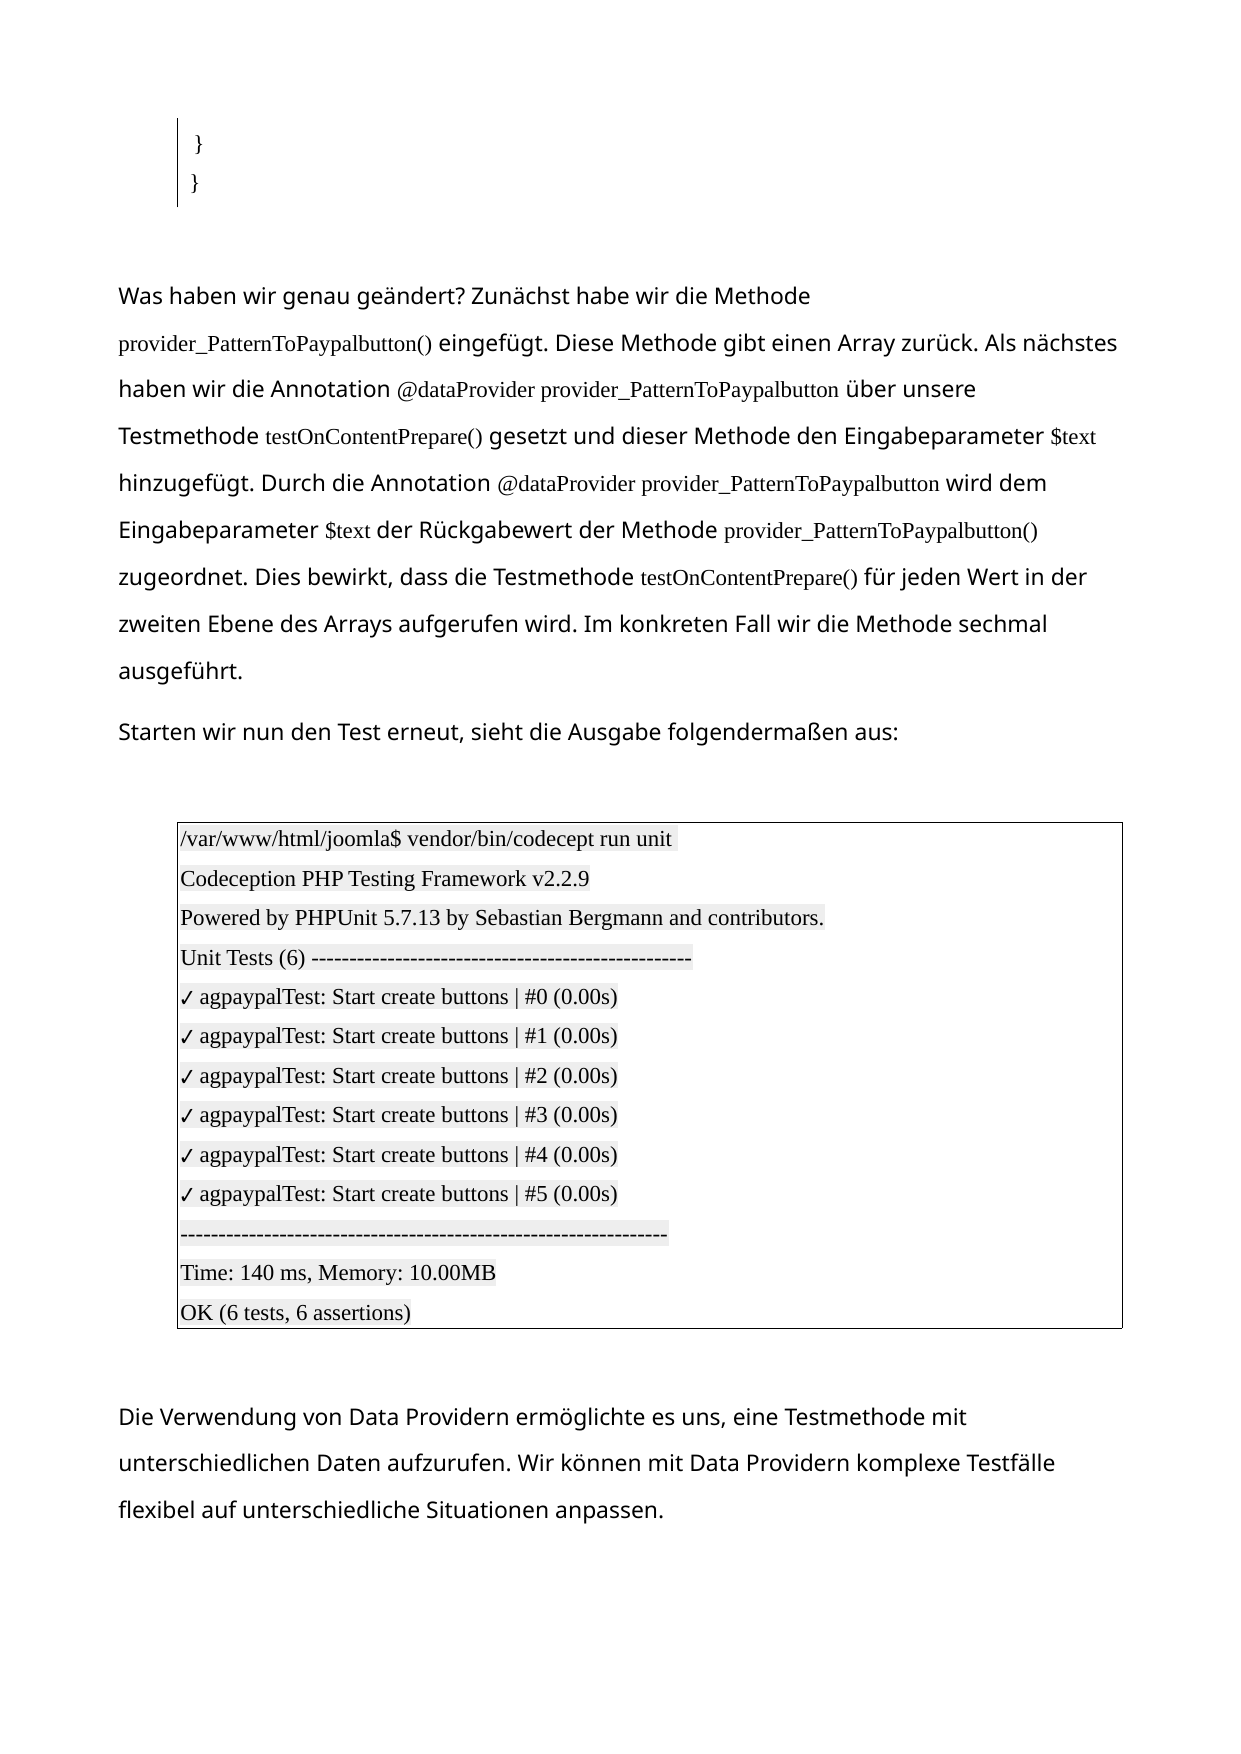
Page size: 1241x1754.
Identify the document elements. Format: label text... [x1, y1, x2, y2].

text } } [178, 118, 1122, 207]
text Was haben wir genau geändert? Zunächst habe wir die Methode provider_PatternToPaypalbutton() eingefügt. Diese Methode gibt einen Array zurück. Als nächstes haben wir die Annotation @dataProvider provider_PatternToPaypalbutton über unsere Testmethode testOnContentPrepare() gesetzt und dieser Methode den Eingabeparameter $text hinzugefügt. Durch die Annotation @dataProvider provider_PatternToPaypalbutton wird dem Eingabeparameter $text der Rückgabewert der Methode provider_PatternToPaypalbutton() zugeordnet. Dies bewirkt, dass die Testmethode testOnContentPrepare() für jeden Wert in der zweiten Ebene des Arrays aufgerufen wird. Im konkreten Fall wir die Methode sechmal ausgeführt. [118, 280, 1122, 686]
text /var/www/html/joomla$ vendor/bin/codecept run unit Codeception PHP Testing Framework v2.2.9 Powered by PHPUnit 5.7.13 by Sebastian Bergmann and contributors. Unit Tests (6) -------------------------------------------------- ✔ agpaypalTest: Start create buttons | #0 (0.00s) ✔ agpaypalTest: Start create buttons | #1 (0.00s) ✔ agpaypalTest: Start create buttons | #2 (0.00s) ✔ agpaypalTest: Start create buttons | #3 (0.00s) ✔ agpaypalTest: Start create buttons | #4 (0.00s) ✔ agpaypalTest: Start create buttons | #5 (0.00s) ---------------------------------------------------------------- Time: 140 ms, Memory: 10.00MB OK (6 tests, 6 assertions) [178, 823, 1122, 1328]
text Die Verwendung von Data Providern ermöglichte es uns, eine Testmethode mit unterschiedlichen Daten aufzurufen. Wir können mit Data Providern komplexe Testfälle flexibel auf unterschiedliche Situationen anpassen. [118, 1400, 1122, 1525]
text Starten wir nun den Test erneut, sieht die Ausgabe folgendermaßen aus: [118, 716, 1122, 747]
